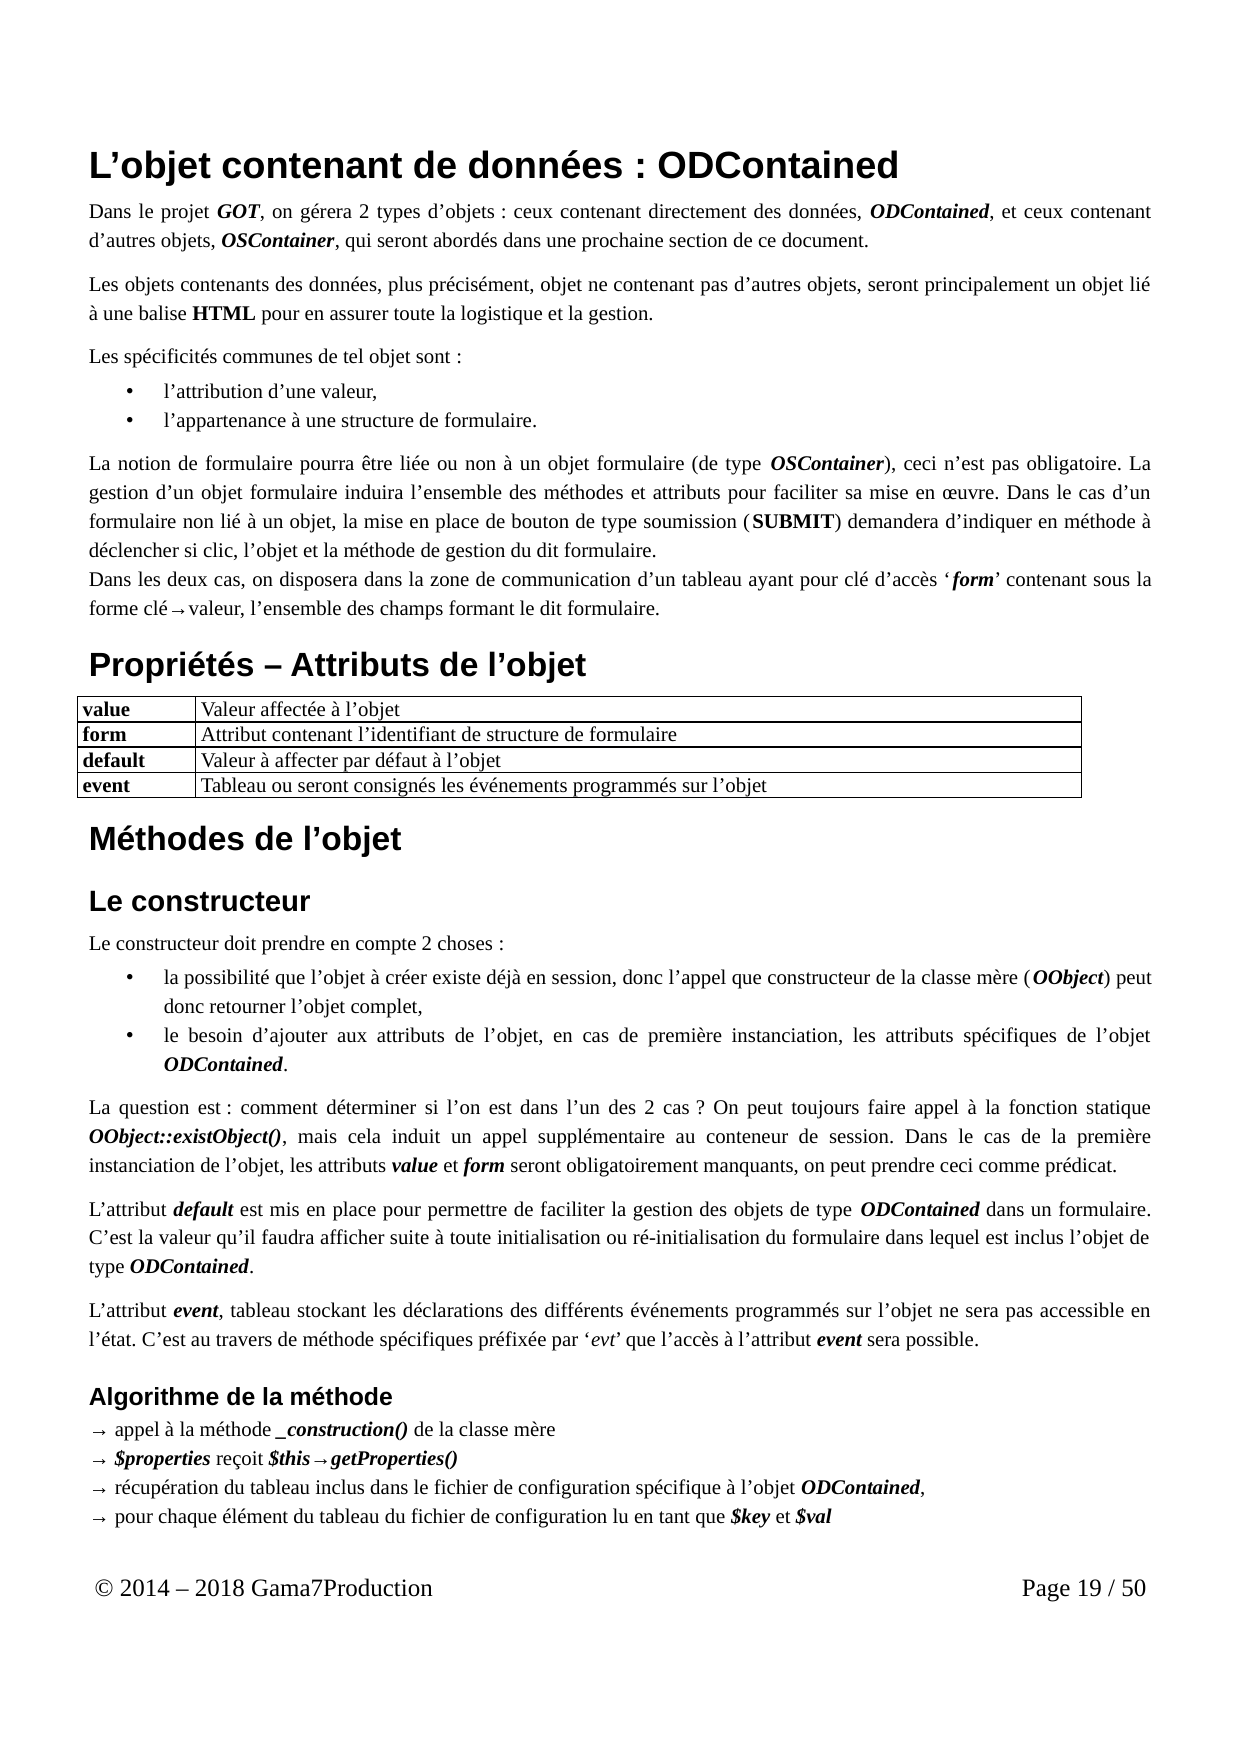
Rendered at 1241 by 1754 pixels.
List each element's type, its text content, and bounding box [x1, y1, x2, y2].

subtitle Propriétés – Attributs de l’objet [88, 645, 1152, 684]
text → appel à la méthode _construction() de la classe mère [88, 1417, 1152, 1441]
text Dans le projet GOT, on gérera 2 types d’objets : ceux contenant directement des données, ODContained, et ceux contenant d’autres objets, OSContainer, qui seront abordés dans une prochaine section de ce document. [88, 199, 1152, 252]
subtitle Le constructeur [88, 884, 1152, 918]
text → récupération du tableau inclus dans le fichier de configuration spécifique à l’objet ODContained, [88, 1475, 1152, 1499]
text La notion de formulaire pourra être liée ou non à un objet formulaire (de type OSContainer), ceci n’est pas obligatoire. La gestion d’un objet formulaire induira l’ensemble des méthodes et attributs pour faciliter sa mise en œuvre. Dans le cas d’un formulaire non lié à un objet, la mise en place de bouton de type soumission (SUBMIT) demandera d’indiquer en méthode à déclencher si clic, l’objet et la méthode de gestion du dit formulaire. [88, 451, 1152, 562]
subtitle Algorithme de la méthode [88, 1382, 1152, 1411]
table_cell Valeur à affecter par défaut à l’objet [196, 748, 1081, 772]
subtitle Méthodes de l’objet [88, 818, 1152, 857]
list la possibilité que l’objet à créer existe déjà en session, donc l’appel que constructeur de la classe mère (OObject) peut donc retourner l’objet complet, [126, 965, 1152, 1018]
text Les spécificités communes de tel objet sont : [88, 344, 1152, 368]
table_cell event [78, 773, 195, 797]
text Les objets contenants des données, plus précisément, objet ne contenant pas d’autres objets, seront principalement un objet lié à une balise HTML pour en assurer toute la logistique et la gestion. [88, 272, 1152, 324]
text Dans les deux cas, on disposera dans la zone de communication d’un tableau ayant pour clé d’accès ‘form’ contenant sous la forme clé→valeur, l’ensemble des champs formant le dit formulaire. [88, 567, 1152, 619]
list l’attribution d’une valeur, [126, 379, 1152, 403]
text L’attribut default est mis en place pour permettre de faciliter la gestion des objets de type ODContained dans un formulaire. C’est la valeur qu’il faudra afficher suite à toute initialisation ou ré-initialisation du formulaire dans lequel est inclus l’objet de type ODContained. [88, 1196, 1152, 1278]
text La question est : comment déterminer si l’on est dans l’un des 2 cas ? On peut toujours faire appel à la fonction statique OObject::existObject(), mais cela induit un appel supplémentaire au conteneur de session. Dans le cas de la première instanciation de l’objet, les attributs value et form seront obligatoirement manquants, on peut prendre ceci comme prédicat. [88, 1095, 1152, 1177]
text → $properties reçoit $this→getProperties() [88, 1446, 1152, 1470]
table_header value [78, 697, 195, 721]
text → pour chaque élément du tableau du fichier de configuration lu en tant que $key et $val [88, 1504, 1152, 1528]
list le besoin d’ajouter aux attributs de l’objet, en cas de première instanciation, les attributs spécifiques de l’objet ODContained. [126, 1023, 1152, 1076]
table_cell Tableau ou seront consignés les événements programmés sur l’objet [196, 773, 1081, 797]
text L’attribut event, tableau stockant les déclarations des différents événements programmés sur l’objet ne sera pas accessible en l’état. C’est au travers de méthode spécifiques préfixée par ‘evt’ que l’accès à l’attribut event sera possible. [88, 1298, 1152, 1351]
table_cell default [78, 748, 195, 772]
table_cell form [78, 723, 195, 746]
table_header Valeur affectée à l’objet [196, 697, 1081, 721]
subtitle L’objet contenant de données : ODContained [88, 143, 1152, 187]
table_cell Attribut contenant l’identifiant de structure de formulaire [196, 723, 1081, 746]
list l’appartenance à une structure de formulaire. [126, 407, 1152, 432]
text Le constructeur doit prendre en compte 2 choses : [88, 931, 1152, 954]
